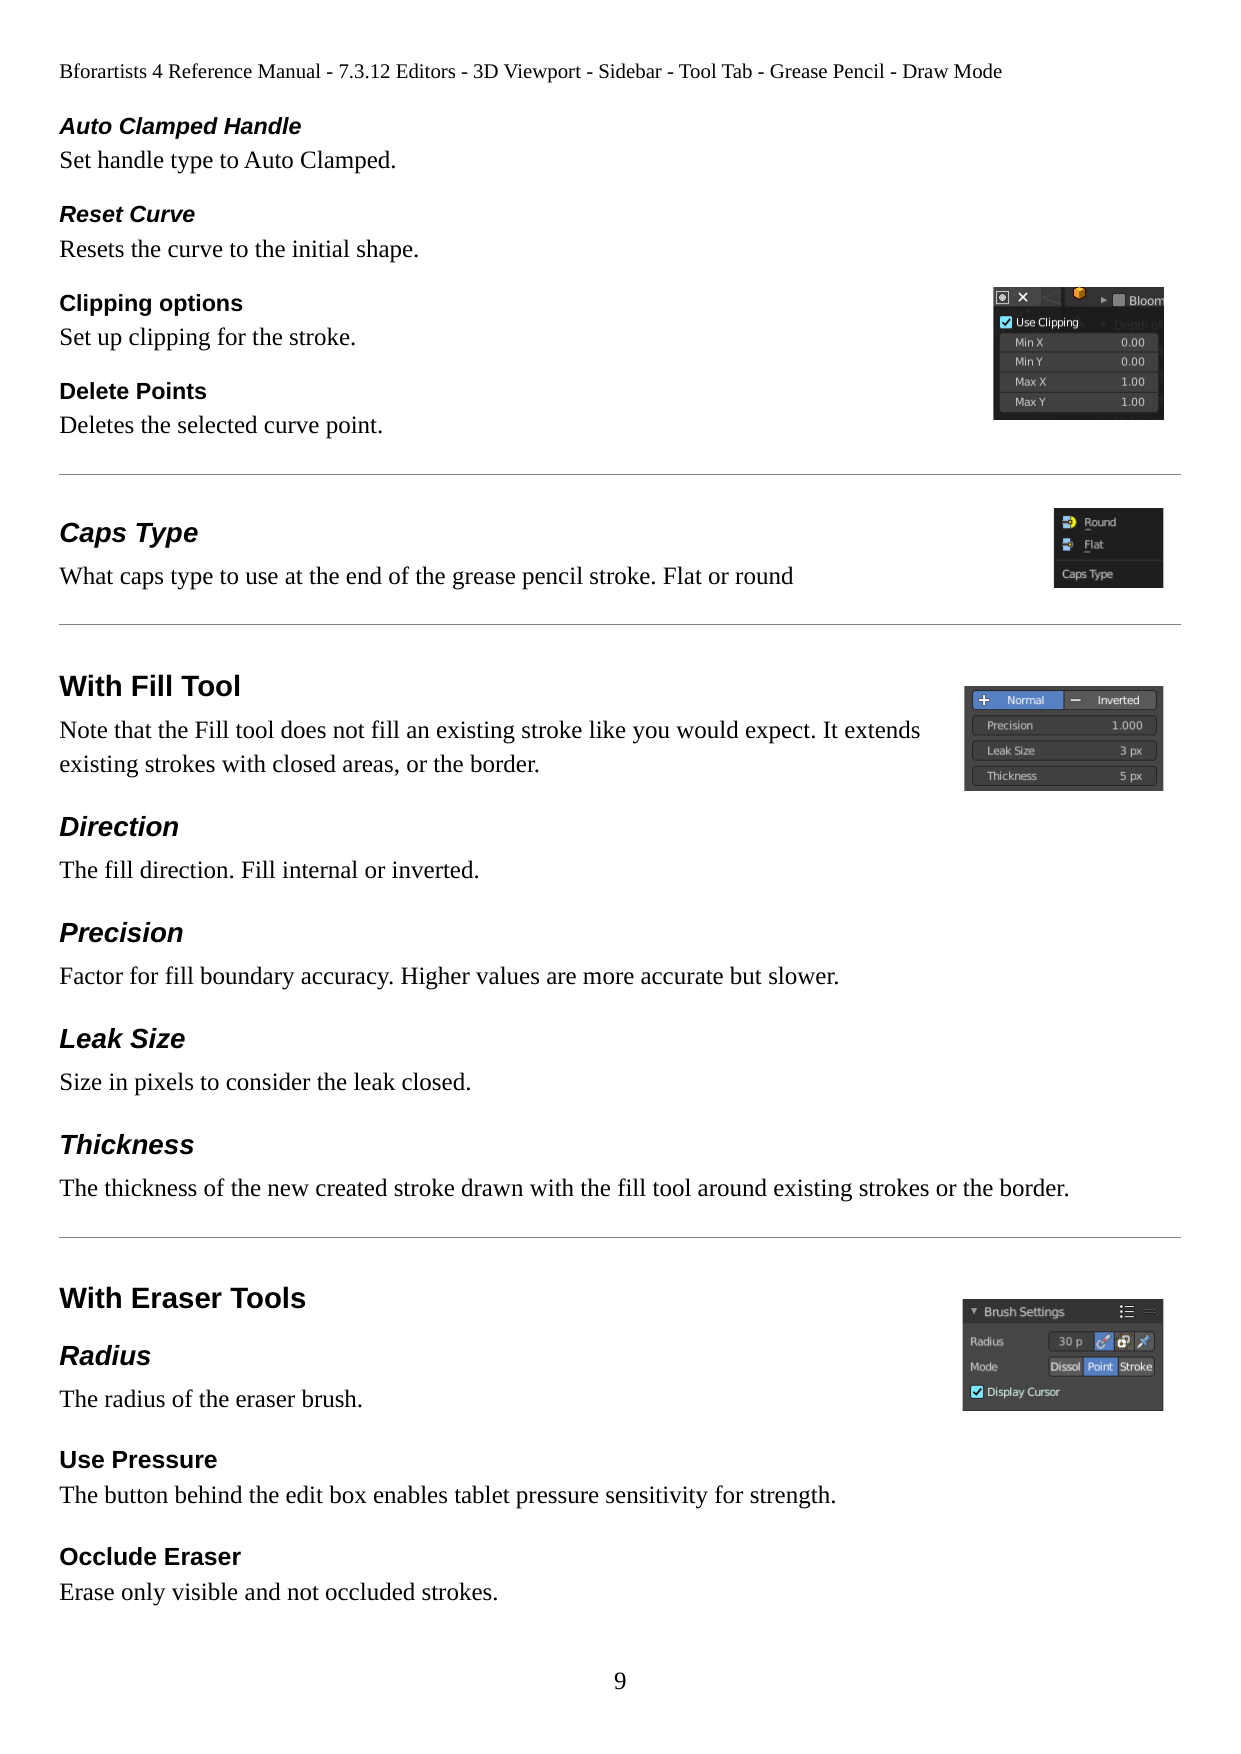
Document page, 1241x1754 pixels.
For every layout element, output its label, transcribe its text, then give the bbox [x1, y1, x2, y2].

text The fill direction. Fill internal or inverted. [59, 855, 1181, 884]
subtitle Clipping options [59, 289, 993, 316]
text Resets the curve to the initial shape. [59, 234, 1181, 263]
subtitle [1164, 1339, 1181, 1371]
subtitle Leak Size [59, 1023, 1181, 1054]
text Note that the Fill tool does not fill an existing stroke like you would expect. It extends existing strokes with closed areas, or the border. [59, 715, 964, 778]
text Size in pixels to consider the leak closed. [59, 1067, 1181, 1096]
text Erase only visible and not occluded strokes. [59, 1577, 1181, 1605]
subtitle Caps Type [59, 516, 1053, 548]
subtitle [1164, 289, 1181, 316]
subtitle Reset Curve [59, 201, 1181, 228]
subtitle Occlude Eraser [59, 1542, 1181, 1570]
subtitle With Eraser Tools [59, 1281, 1181, 1314]
subtitle Direction [59, 811, 1181, 843]
text Set handle type to Auto Clamped. [59, 146, 1181, 174]
text Set up clipping for the stroke. [59, 322, 993, 351]
text Factor for fill boundary accuracy. Higher values are more accurate but slower. [59, 961, 1181, 990]
subtitle [1164, 378, 1181, 404]
subtitle Precision [59, 917, 1181, 949]
subtitle [1164, 516, 1181, 548]
subtitle Use Pressure [59, 1446, 1181, 1474]
picture [993, 287, 1164, 420]
picture [964, 686, 1164, 791]
text The thickness of the new created stroke drawn with the fill tool around existing strokes or the border. [59, 1173, 1181, 1202]
picture [962, 1299, 1164, 1411]
subtitle Auto Clamped Handle [59, 113, 1181, 139]
subtitle Thickness [59, 1129, 1181, 1161]
subtitle Delete Points [59, 378, 993, 404]
text What caps type to use at the end of the grease pencil stroke. Flat or round [59, 561, 1181, 589]
subtitle With Fill Tool [59, 668, 1181, 702]
text The button behind the edit box enables tablet pressure sensitivity for strength. [59, 1480, 1181, 1509]
picture [1053, 508, 1164, 588]
text Deletes the selected curve point. [59, 411, 1181, 439]
subtitle Radius [59, 1339, 962, 1371]
text The radius of the eraser brush. [59, 1384, 1181, 1413]
